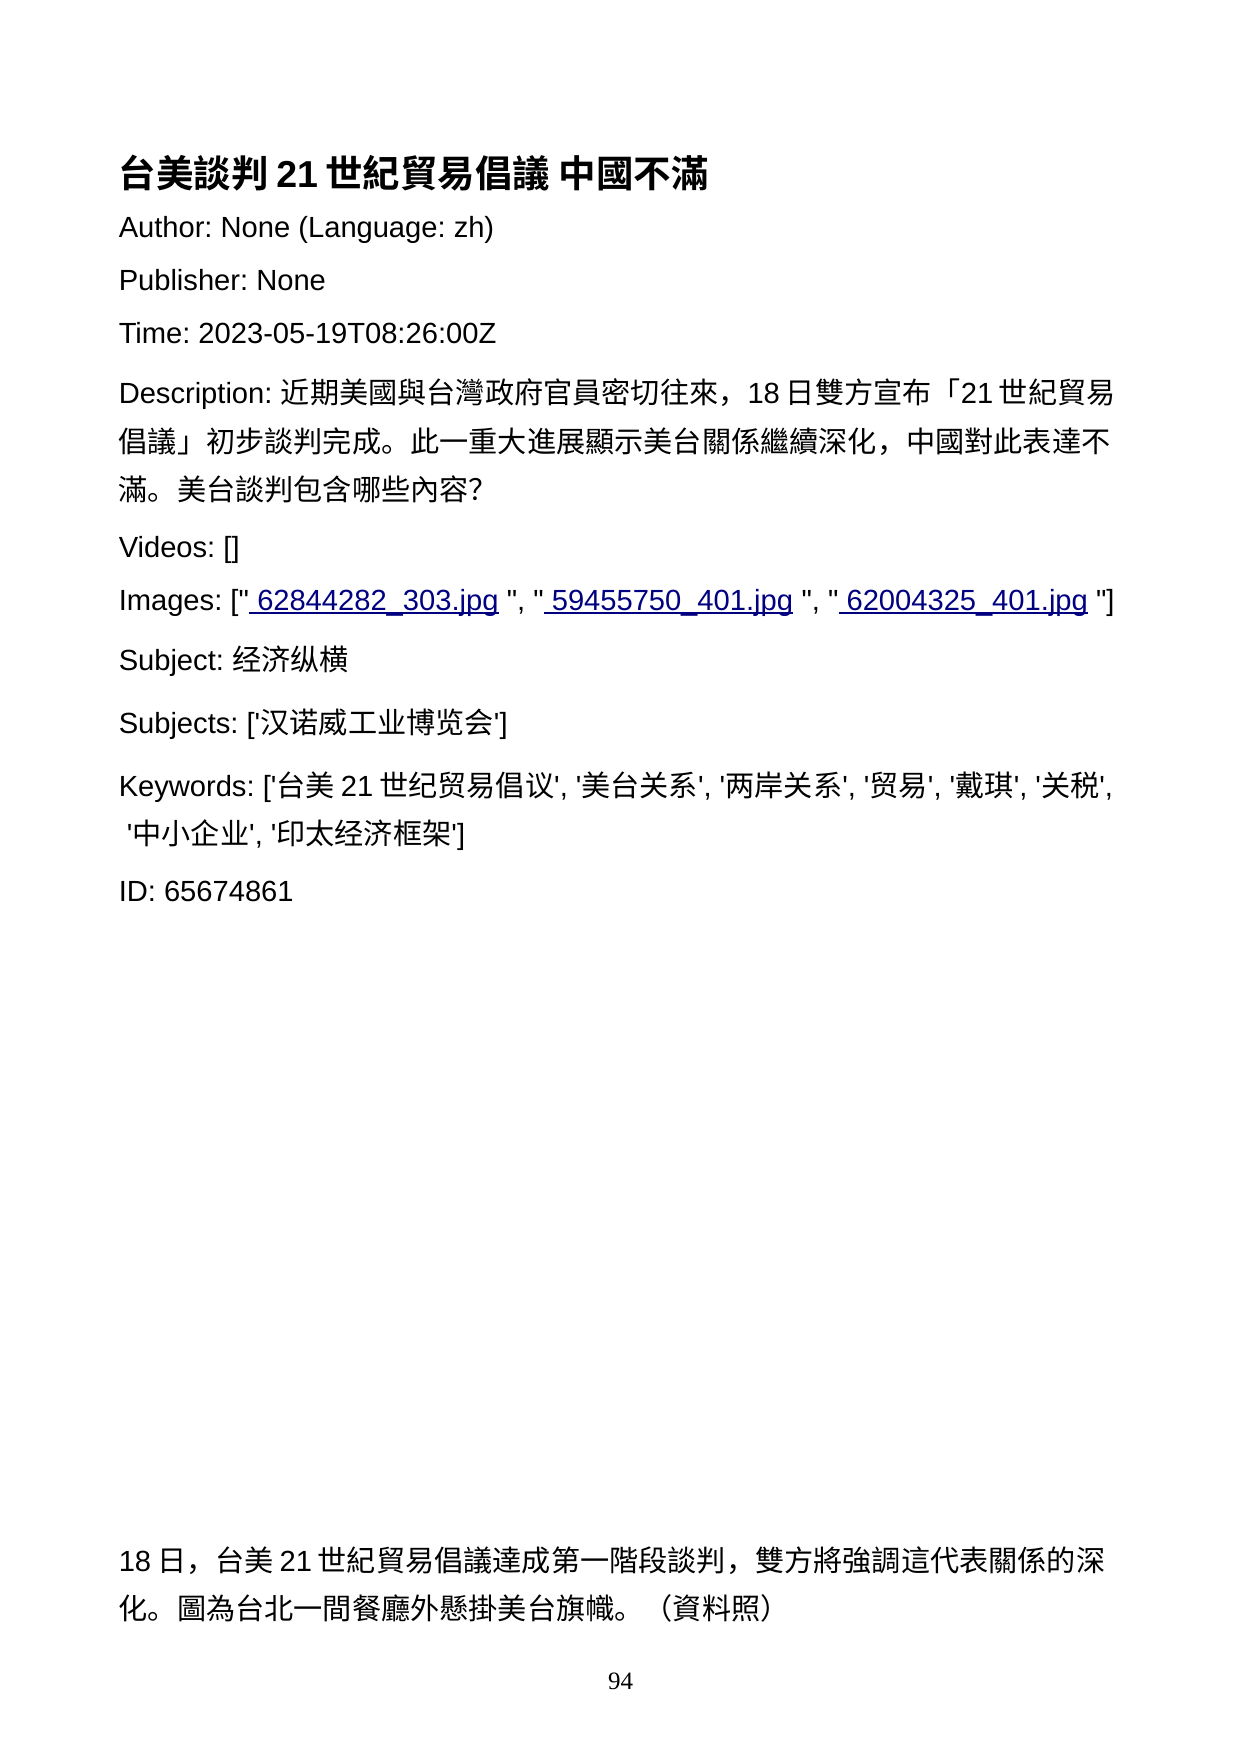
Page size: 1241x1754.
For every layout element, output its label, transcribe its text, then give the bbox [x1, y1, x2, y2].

text Publisher: None [118, 263, 1122, 297]
text Subjects: ['汉诺威工业博览会'] [118, 699, 1122, 742]
text Author: None (Language: zh) [118, 210, 1122, 244]
text Keywords: ['台美21世纪贸易倡议', '美台关系', '两岸关系', '贸易', '戴琪', '关税', '中小企业', '印太经济框架'] [118, 762, 1122, 853]
text Images: [" 62844282_303.jpg ", " 59455750_401.jpg ", " 62004325_401.jpg "] [118, 583, 1122, 617]
text Time: 2023-05-19T08:26:00Z [118, 317, 1122, 350]
text ID: 65674861 [118, 874, 1122, 908]
text Subject: 经济纵横 [118, 636, 1122, 678]
text Description: 近期美國與台灣政府官員密切往來，18日雙方宣布「21世紀貿易倡議」初步談判完成。此一重大進展顯示美台關係繼續深化，中國對此表達不滿。美台談判包含哪些內容？ [118, 370, 1122, 509]
text 18日，台美21世紀貿易倡議達成第一階段談判，雙方將強調這代表關係的深化。圖為台北一間餐廳外懸掛美台旗幟。（資料照） [118, 1537, 1122, 1628]
subtitle 台美談判21世紀貿易倡議 中國不滿 [118, 143, 1122, 198]
text Videos: [] [118, 530, 1122, 563]
